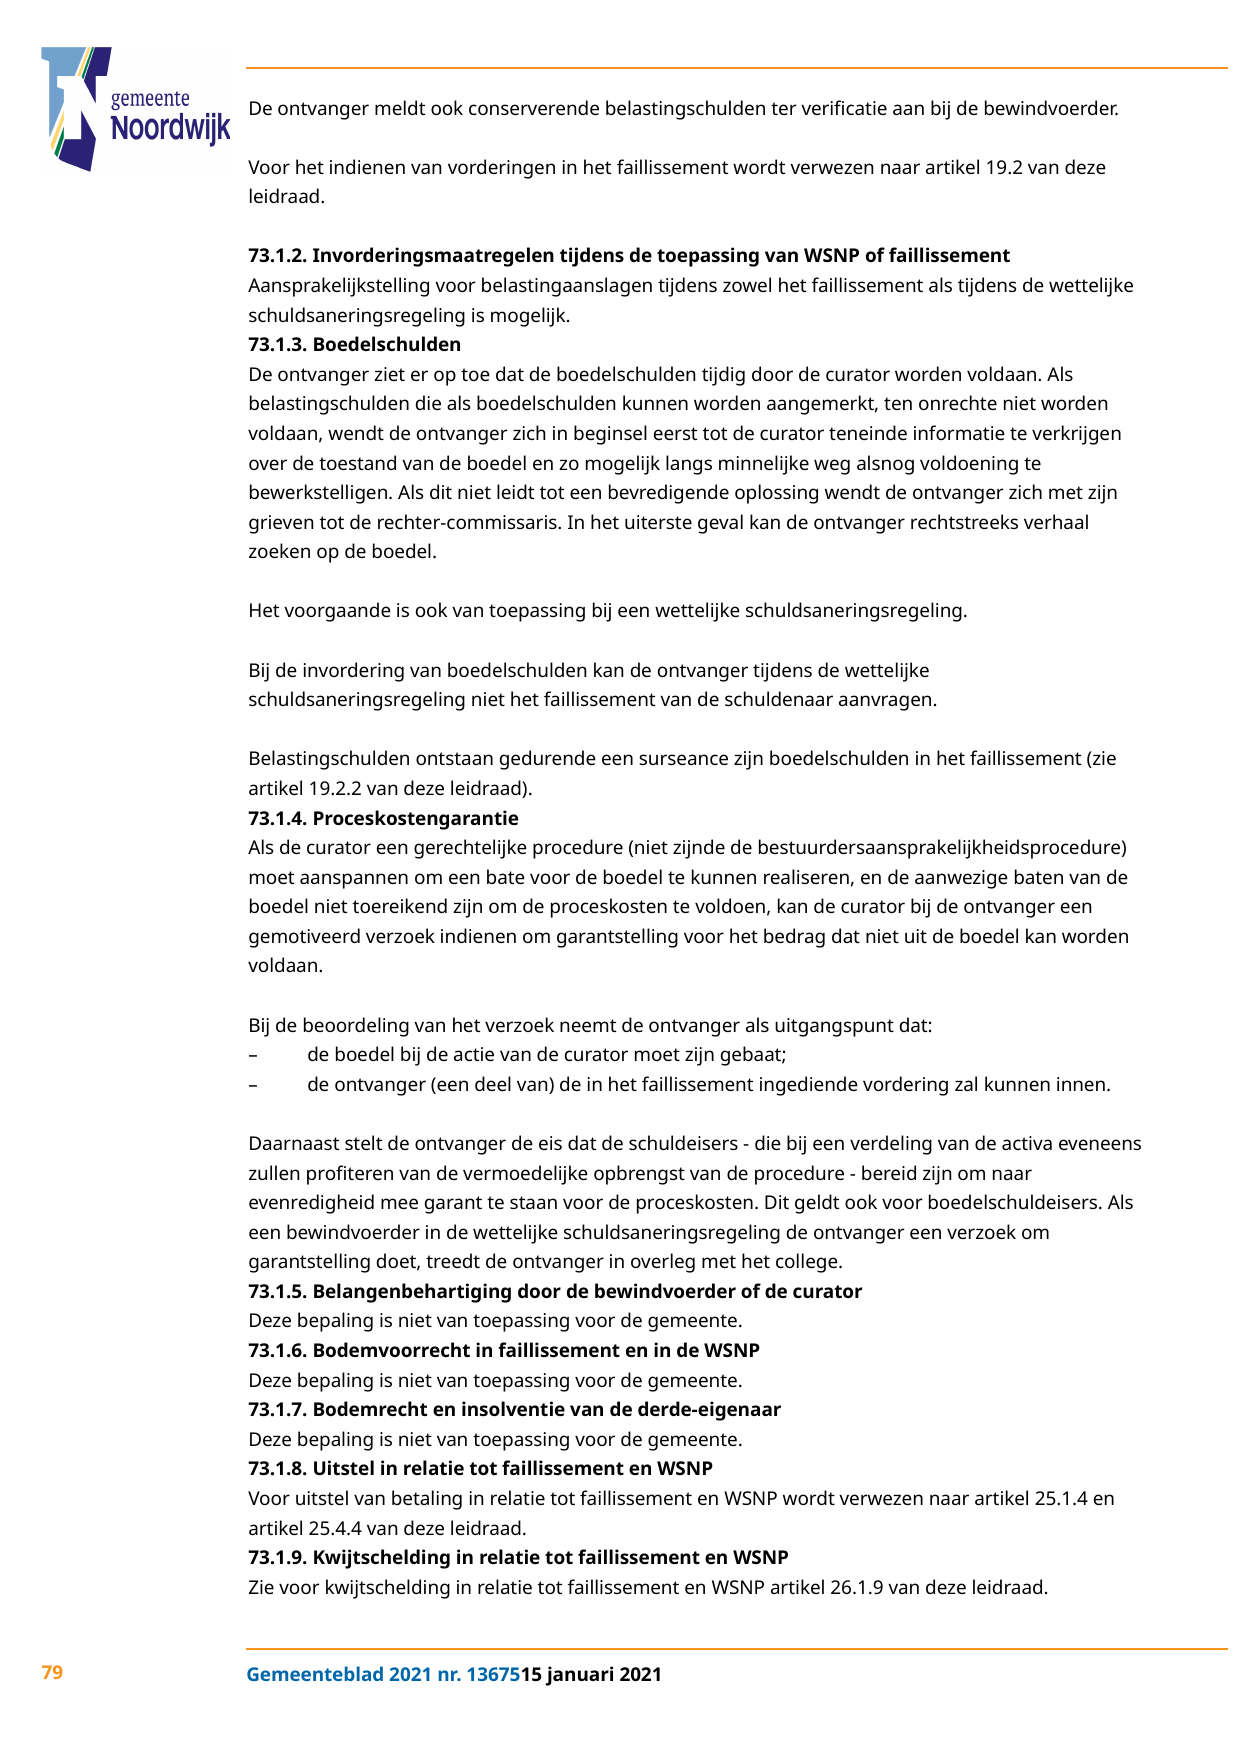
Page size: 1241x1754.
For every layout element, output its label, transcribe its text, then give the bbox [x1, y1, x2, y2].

text De ontvanger ziet er op toe dat de boedelschulden tijdig door de curator worden voldaan. Als belastingschulden die als boedelschulden kunnen worden aangemerkt, ten onrechte niet worden voldaan, wendt de ontvanger zich in beginsel eerst tot de curator teneinde informatie te verkrijgen over de toestand van de boedel en zo mogelijk langs minnelijke weg alsnog voldoening te bewerkstelligen. Als dit niet leidt tot een bevredigende oplossing wendt de ontvanger zich met zijn grieven tot de rechter-commissaris. In het uiterste geval kan de ontvanger rechtstreeks verhaal zoeken op de boedel. [248, 361, 1152, 564]
text 73.1.7. Bodemrecht en insolventie van de derde-eigenaar [248, 1396, 1152, 1422]
text 73.1.5. Belangenbehartiging door de bewindvoerder of de curator [248, 1278, 1152, 1304]
text Deze bepaling is niet van toepassing voor de gemeente. [248, 1367, 1152, 1393]
list de ontvanger (een deel van) de in het faillissement ingediende vordering zal kunnen innen. [248, 1071, 1152, 1097]
text Belastingschulden ontstaan gedurende een surseance zijn boedelschulden in het faillissement (zie artikel 19.2.2 van deze leidraad). [248, 746, 1152, 801]
text Het voorgaande is ook van toepassing bij een wettelijke schuldsaneringsregeling. [248, 598, 1152, 623]
text 73.1.8. Uitstel in relatie tot faillissement en WSNP [248, 1456, 1152, 1481]
text Voor het indienen van vorderingen in het faillissement wordt verwezen naar artikel 19.2 van deze leidraad. [248, 154, 1152, 209]
text De ontvanger meldt ook conserverende belastingschulden ter verificatie aan bij de bewindvoerder. [248, 95, 1152, 121]
text Bij de beoordeling van het verzoek neemt de ontvanger als uitgangspunt dat: [248, 1012, 1152, 1038]
text Aansprakelijkstelling voor belastingaanslagen tijdens zowel het faillissement als tijdens de wettelijke schuldsaneringsregeling is mogelijk. [248, 272, 1152, 328]
text Als de curator een gerechtelijke procedure (niet zijnde de bestuurdersaansprakelijkheidsprocedure) moet aanspannen om een bate voor de boedel te kunnen realiseren, en de aanwezige baten van de boedel niet toereikend zijn om de proceskosten te voldoen, kan de curator bij de ontvanger een gemotiveerd verzoek indienen om garantstelling voor het bedrag dat niet uit de boedel kan worden voldaan. [248, 834, 1152, 978]
text 73.1.4. Proceskostengarantie [248, 805, 1152, 831]
text Deze bepaling is niet van toepassing voor de gemeente. [248, 1426, 1152, 1452]
text Deze bepaling is niet van toepassing voor de gemeente. [248, 1308, 1152, 1333]
text 73.1.6. Bodemvoorrecht in faillissement en in de WSNP [248, 1337, 1152, 1363]
text Daarnaast stelt de ontvanger de eis dat de schuldeisers - die bij een verdeling van de activa eveneens zullen profiteren van de vermoedelijke opbrengst van de procedure - bereid zijn om naar evenredigheid mee garant te staan voor de proceskosten. Dit geldt ook voor boedelschuldeisers. Als een bewindvoerder in de wettelijke schuldsaneringsregeling de ontvanger een verzoek om garantstelling doet, treedt de ontvanger in overleg met het college. [248, 1130, 1152, 1274]
picture [41, 47, 231, 172]
text Bij de invordering van boedelschulden kan de ontvanger tijdens de wettelijke schuldsaneringsregeling niet het faillissement van de schuldenaar aanvragen. [248, 657, 1152, 712]
text 73.1.2. Invorderingsmaatregelen tijdens de toepassing van WSNP of faillissement [248, 243, 1152, 268]
list de boedel bij de actie van de curator moet zijn gebaat; [248, 1041, 1152, 1067]
text Voor uitstel van betaling in relatie tot faillissement en WSNP wordt verwezen naar artikel 25.1.4 en artikel 25.4.4 van deze leidraad. [248, 1485, 1152, 1541]
text 73.1.3. Boedelschulden [248, 331, 1152, 357]
text Zie voor kwijtschelding in relatie tot faillissement en WSNP artikel 26.1.9 van deze leidraad. [248, 1574, 1152, 1600]
text 73.1.9. Kwijtschelding in relatie tot faillissement en WSNP [248, 1544, 1152, 1570]
